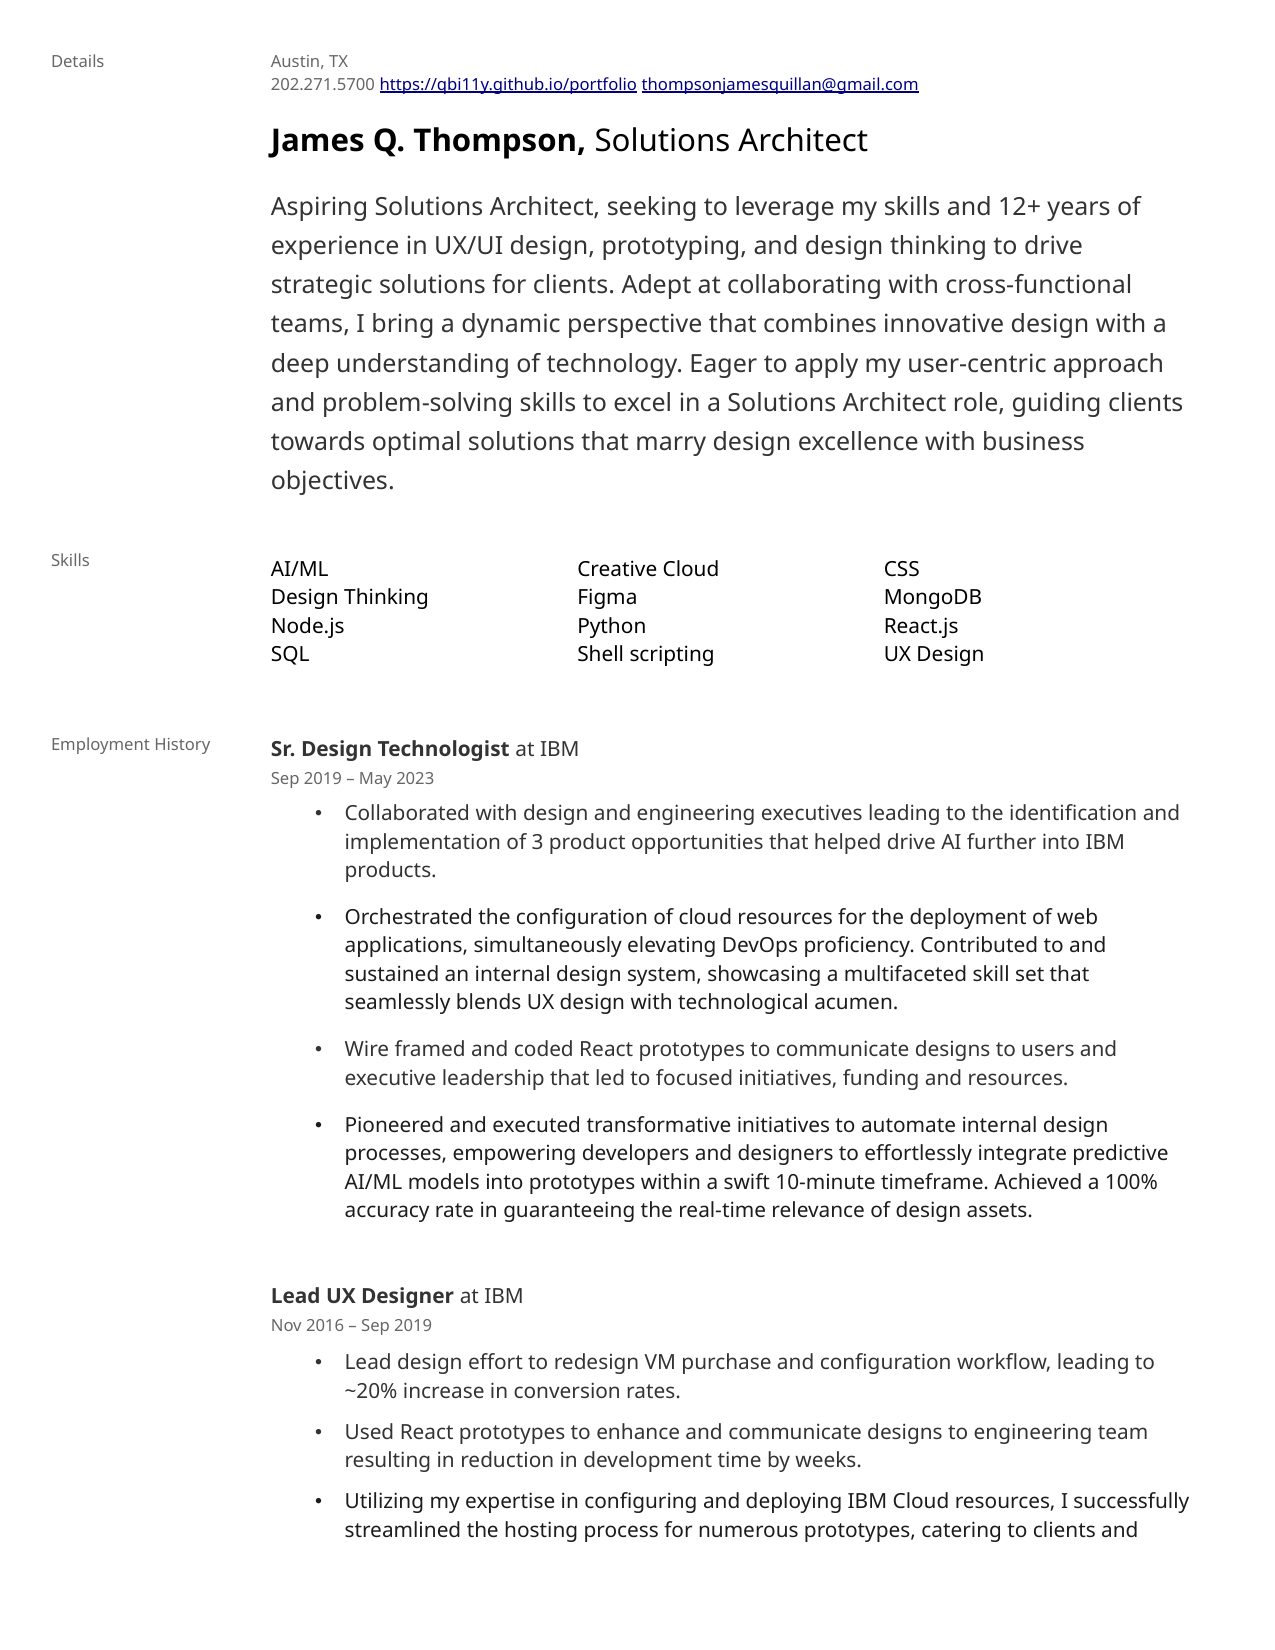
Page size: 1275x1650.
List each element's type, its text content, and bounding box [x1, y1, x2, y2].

table_header AI/ML [271, 554, 577, 582]
table_cell [271, 668, 577, 702]
table_cell MongoDB [884, 583, 1190, 611]
table_header Austin, TX 202.271.5700 https://qbi11y.github.io/portfolio thompsonjamesquillan@gmail.com James Q. Thompson, Solutions Architect Aspiring Solutions Architect, seeking to leverage my skills and 12+ years of experience in UX/UI design, prototyping, and design thinking to drive strategic solutions for clients. Adept at collaborating with cross-functional teams, I bring a dynamic perspective that combines innovative design with a deep understanding of technology. Eager to apply my user-centric approach and problem-solving skills to excel in a Solutions Architect role, guiding clients towards optimal solutions that marry design excellence with business objectives. Sr. Design Technologist at IBM Sep 2019 – May 2023 Collaborated with design and engineering executives leading to the identification and implementation of 3 product opportunities that helped drive AI further into IBM products. Orchestrated the configuration of cloud resources for the deployment of web applications, simultaneously elevating DevOps proficiency. Contributed to and sustained an internal design system, showcasing a multifaceted skill set that seamlessly blends UX design with technological acumen. Wire framed and coded React prototypes to communicate designs to users and executive leadership that led to focused initiatives, funding and resources. Pioneered and executed transformative initiatives to automate internal design processes, empowering developers and designers to effortlessly integrate predictive AI/ML models into prototypes within a swift 10-minute timeframe. Achieved a 100% accuracy rate in guaranteeing the real-time relevance of design assets. Lead UX Designer at IBM Nov 2016 – Sep 2019 Lead design effort to redesign VM purchase and configuration workflow, leading to ~20% increase in conversion rates. Used React prototypes to enhance and communicate designs to engineering team resulting in reduction in development time by weeks. Utilizing my expertise in configuring and deploying IBM Cloud resources, I successfully streamlined the hosting process for numerous prototypes, catering to clients and [271, 50, 1190, 1543]
table_cell SQL [271, 639, 577, 668]
table_header Creative Cloud [577, 554, 883, 582]
table_header Details Skills Employment History [51, 50, 271, 1543]
table_cell [884, 668, 1190, 702]
table_cell Shell scripting [577, 639, 883, 668]
table_cell Python [577, 611, 883, 639]
table_cell Design Thinking [271, 583, 577, 611]
table_cell Node.js [271, 611, 577, 639]
table_cell Figma [577, 583, 883, 611]
table_cell [577, 668, 883, 702]
table_cell UX Design [884, 639, 1190, 668]
table_header CSS [884, 554, 1190, 582]
table_cell React.js [884, 611, 1190, 639]
